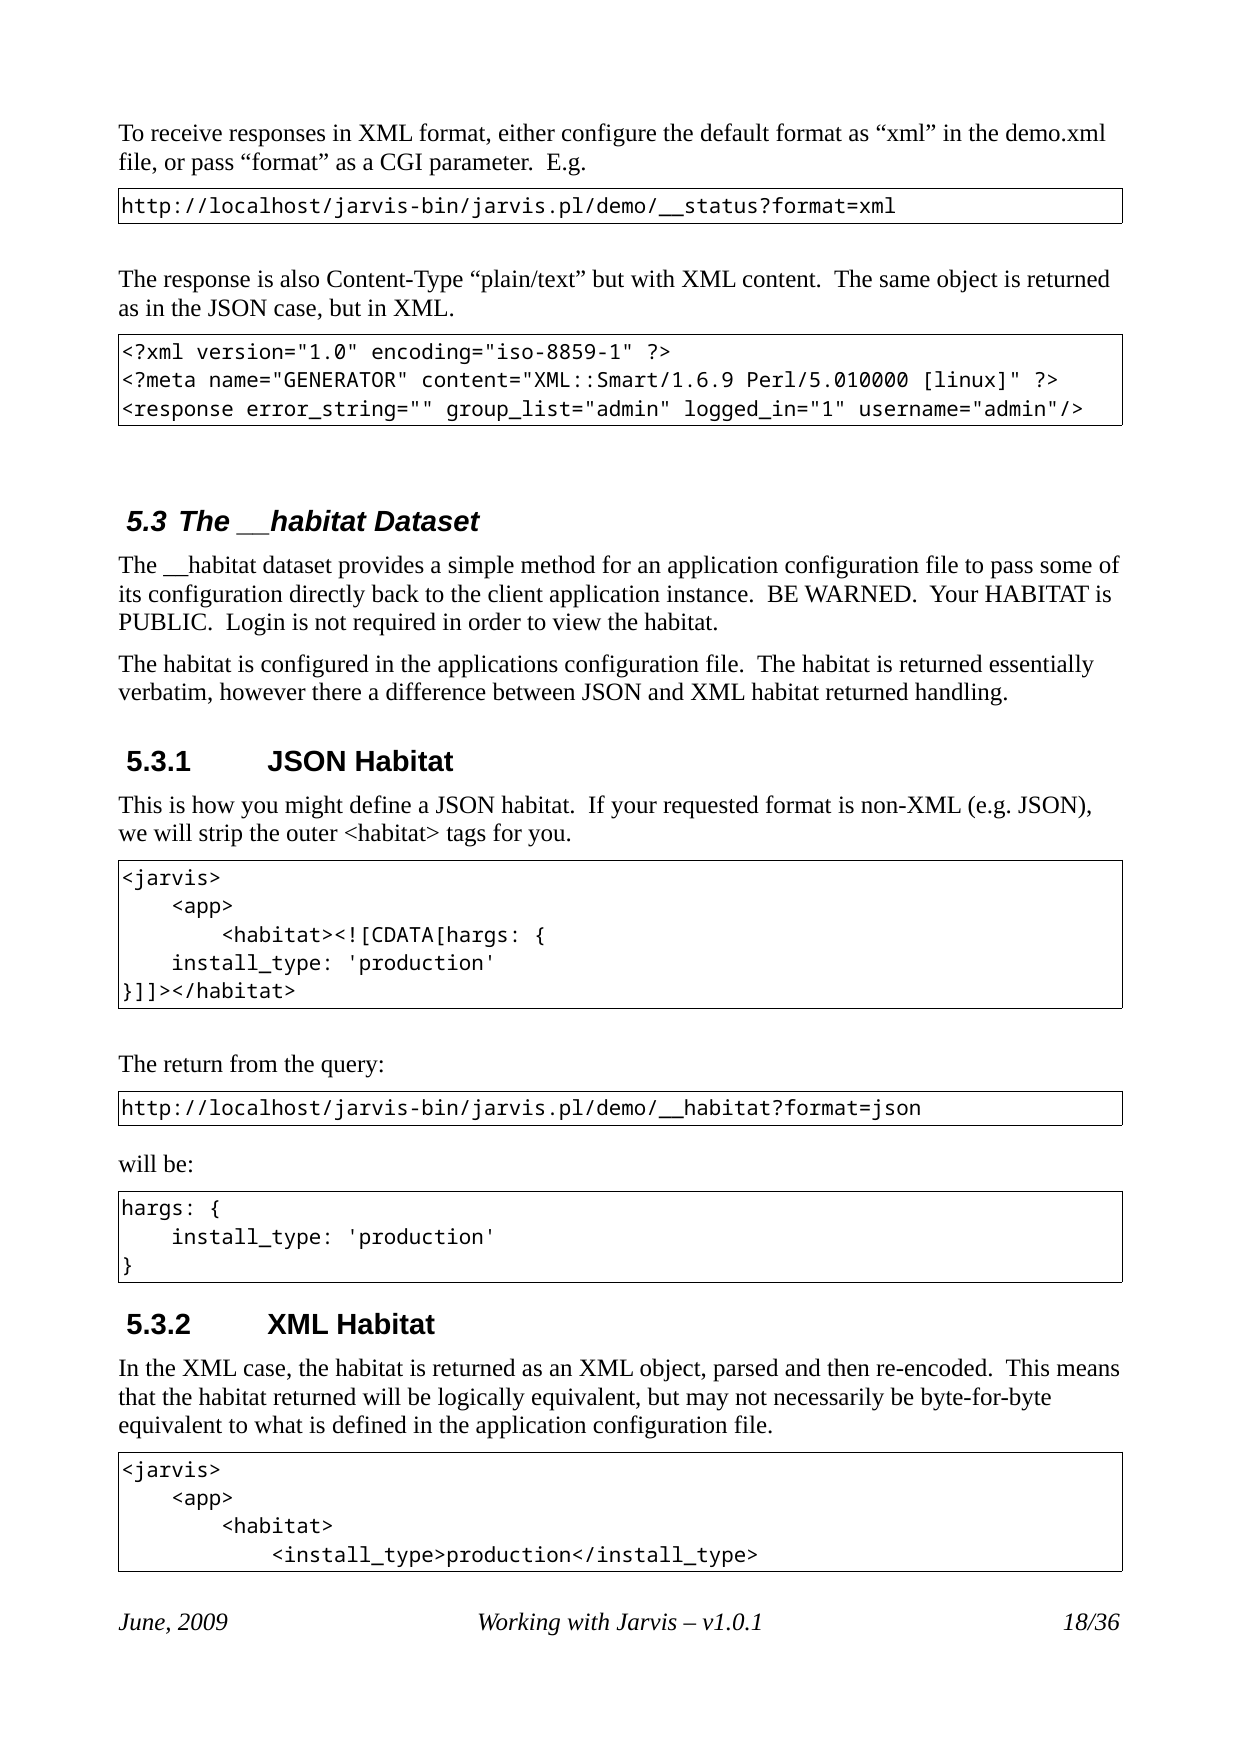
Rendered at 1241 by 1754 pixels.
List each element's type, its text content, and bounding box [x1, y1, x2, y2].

text install_type: 'production' [119, 1219, 1122, 1247]
subtitle The __habitat Dataset [118, 504, 1122, 537]
text <?xml version="1.0" encoding="iso-8859-1" ?> [119, 335, 1122, 362]
text <install_type>production</install_type> [119, 1537, 1122, 1571]
text To receive responses in XML format, either configure the default format as “xml” in the demo.xml file, or pass “format” as a CGI parameter. E.g. [118, 118, 1122, 176]
text <?meta name="GENERATOR" content="XML::Smart/1.6.9 Perl/5.010000 [linux]" ?> [119, 362, 1122, 391]
text <jarvis> [119, 1453, 1122, 1480]
text <app> [119, 888, 1122, 917]
text } [119, 1247, 1122, 1282]
text <jarvis> [119, 861, 1122, 888]
text The __habitat dataset provides a simple method for an application configuration file to pass some of its configuration directly back to the client application instance. BE WARNED. Your HABITAT is PUBLIC. Login is not required in order to view the habitat. [118, 550, 1122, 636]
text The response is also Content-Type “plain/text” but with XML content. The same object is returned as in the JSON case, but in XML. [118, 264, 1122, 321]
text will be: [118, 1149, 1122, 1178]
text <app> [119, 1480, 1122, 1508]
text This is how you might define a JSON habitat. If your requested format is non-XML (e.g. JSON), we will strip the outer <habitat> tags for you. [118, 790, 1122, 847]
text <habitat> [119, 1508, 1122, 1537]
text install_type: 'production' [119, 945, 1122, 973]
text <habitat><![CDATA[hargs: { [119, 917, 1122, 945]
subtitle XML Habitat [118, 1307, 1122, 1340]
text http://localhost/jarvis-bin/jarvis.pl/demo/__habitat?format=json [119, 1092, 1122, 1125]
subtitle JSON Habitat [118, 744, 1122, 777]
text In the XML case, the habitat is returned as an XML object, parsed and then re-encoded. This means that the habitat returned will be logically equivalent, but may not necessarily be byte-for-byte equivalent to what is defined in the application configuration file. [118, 1353, 1122, 1439]
text <response error_string="" group_list="admin" logged_in="1" username="admin"/> [119, 391, 1122, 425]
text hargs: { [119, 1192, 1122, 1219]
text The habitat is configured in the applications configuration file. The habitat is returned essentially verbatim, however there a difference between JSON and XML habitat returned handling. [118, 649, 1122, 706]
text }]]></habitat> [119, 973, 1122, 1008]
text The return from the query: [118, 1049, 1122, 1078]
text http://localhost/jarvis-bin/jarvis.pl/demo/__status?format=xml [119, 189, 1122, 223]
